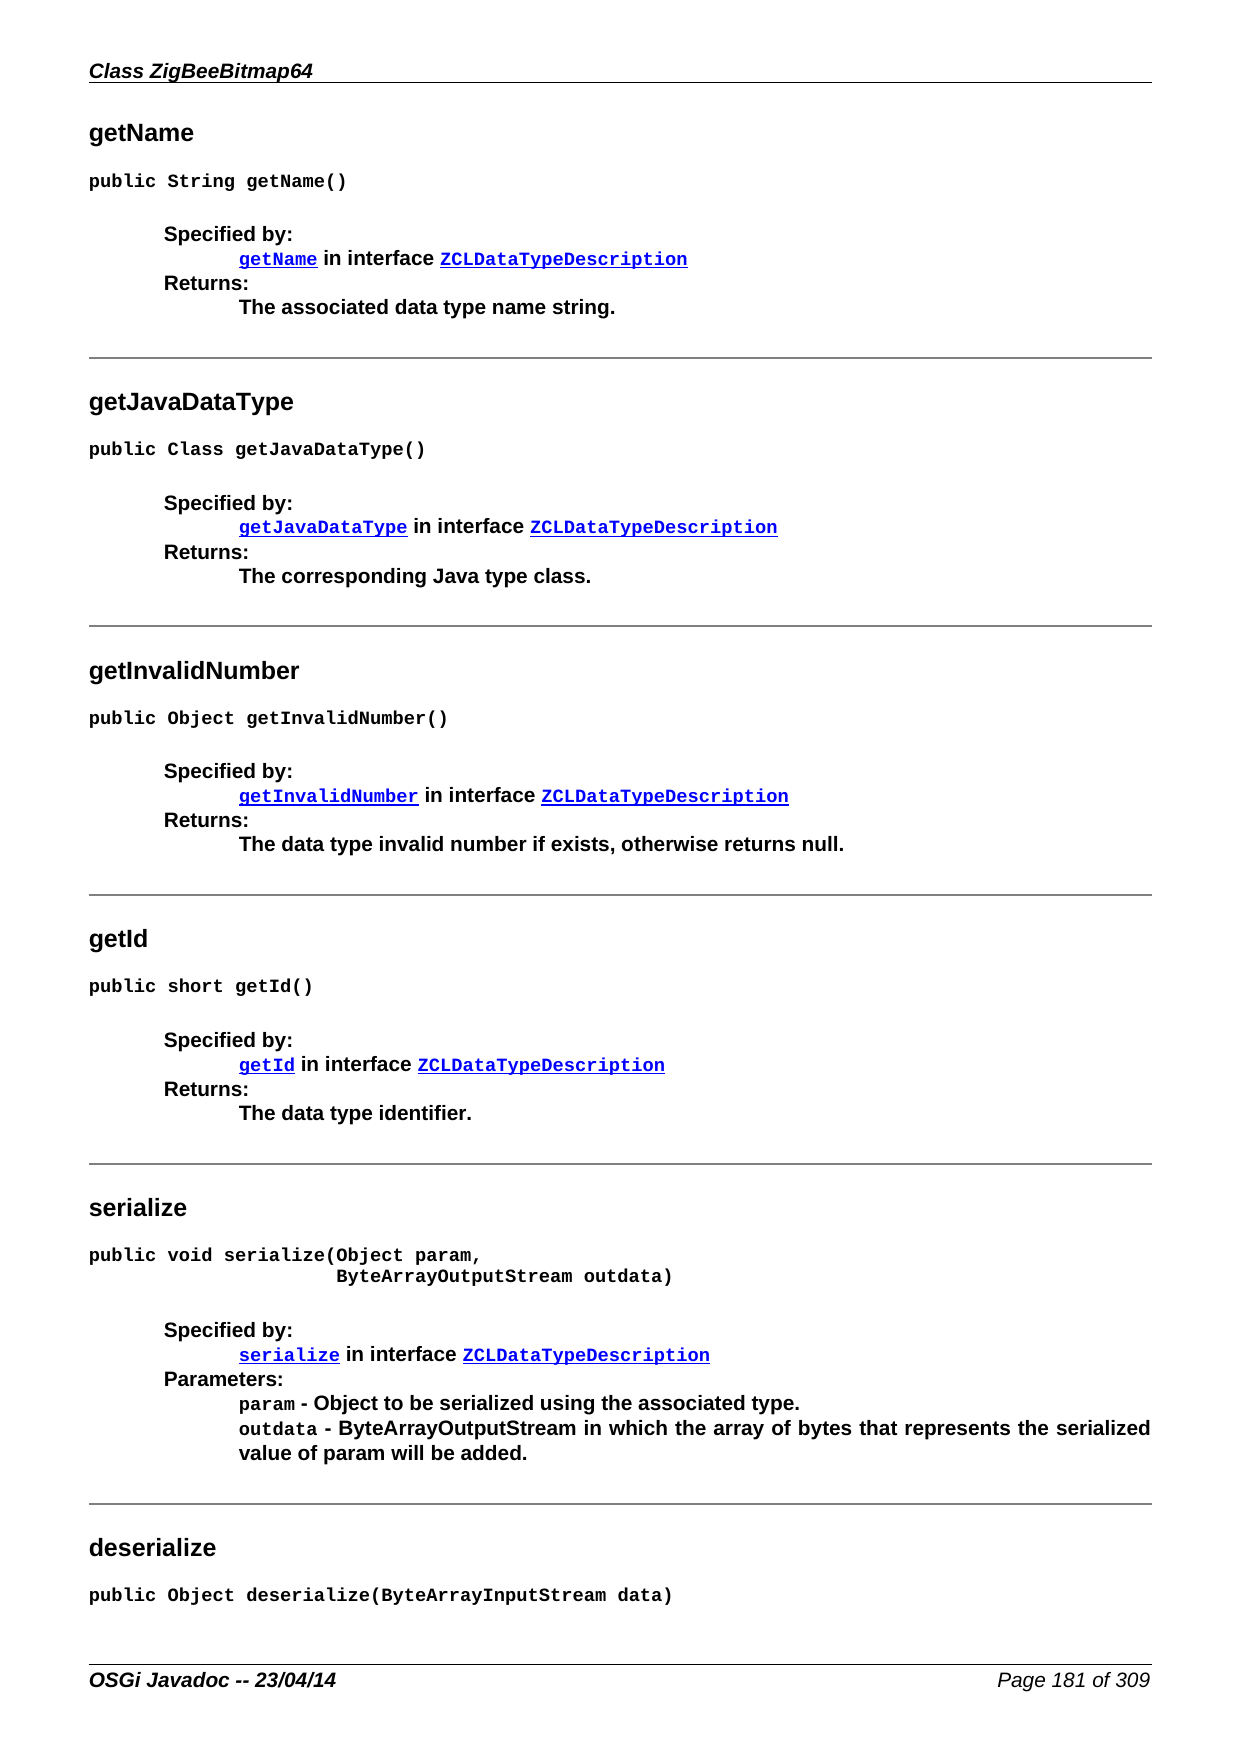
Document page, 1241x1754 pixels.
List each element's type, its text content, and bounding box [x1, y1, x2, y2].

text Returns: [163, 1077, 1152, 1101]
text The associated data type name string. [238, 295, 1152, 319]
text getName in interface ZCLDataTypeDescription [238, 246, 1152, 271]
text Returns: [163, 271, 1152, 295]
text Specified by: [163, 490, 1152, 514]
text Specified by: [163, 1318, 1152, 1342]
text public Class getJavaDataType() [88, 440, 1152, 461]
text serialize in interface ZCLDataTypeDescription [238, 1342, 1152, 1367]
text public Object getInvalidNumber() [88, 709, 1152, 730]
subtitle getInvalidNumber [88, 656, 1152, 684]
text getInvalidNumber in interface ZCLDataTypeDescription [238, 783, 1152, 808]
subtitle getJavaDataType [88, 387, 1152, 416]
text Specified by: [163, 759, 1152, 783]
text getId in interface ZCLDataTypeDescription [238, 1052, 1152, 1077]
text public short getId() [88, 977, 1152, 998]
text public void serialize(Object param, ByteArrayOutputStream outdata) [88, 1246, 1152, 1288]
text Specified by: [163, 1028, 1152, 1052]
text public String getName() [88, 171, 1152, 193]
text Parameters: [163, 1367, 1152, 1391]
text getJavaDataType in interface ZCLDataTypeDescription [238, 514, 1152, 539]
subtitle serialize [88, 1193, 1152, 1222]
text Specified by: [163, 222, 1152, 246]
subtitle getId [88, 924, 1152, 953]
subtitle getName [88, 118, 1152, 147]
text param - Object to be serialized using the associated type. [238, 1391, 1152, 1416]
text The corresponding Java type class. [238, 563, 1152, 587]
text The data type identifier. [238, 1101, 1152, 1125]
subtitle deserialize [88, 1533, 1152, 1562]
text The data type invalid number if exists, otherwise returns null. [238, 832, 1152, 856]
text Returns: [163, 808, 1152, 832]
text outdata - ByteArrayOutputStream in which the array of bytes that represents the serialized value of param will be added. [238, 1416, 1152, 1465]
text public Object deserialize(ByteArrayInputStream data) [88, 1586, 1152, 1607]
text Returns: [163, 539, 1152, 563]
